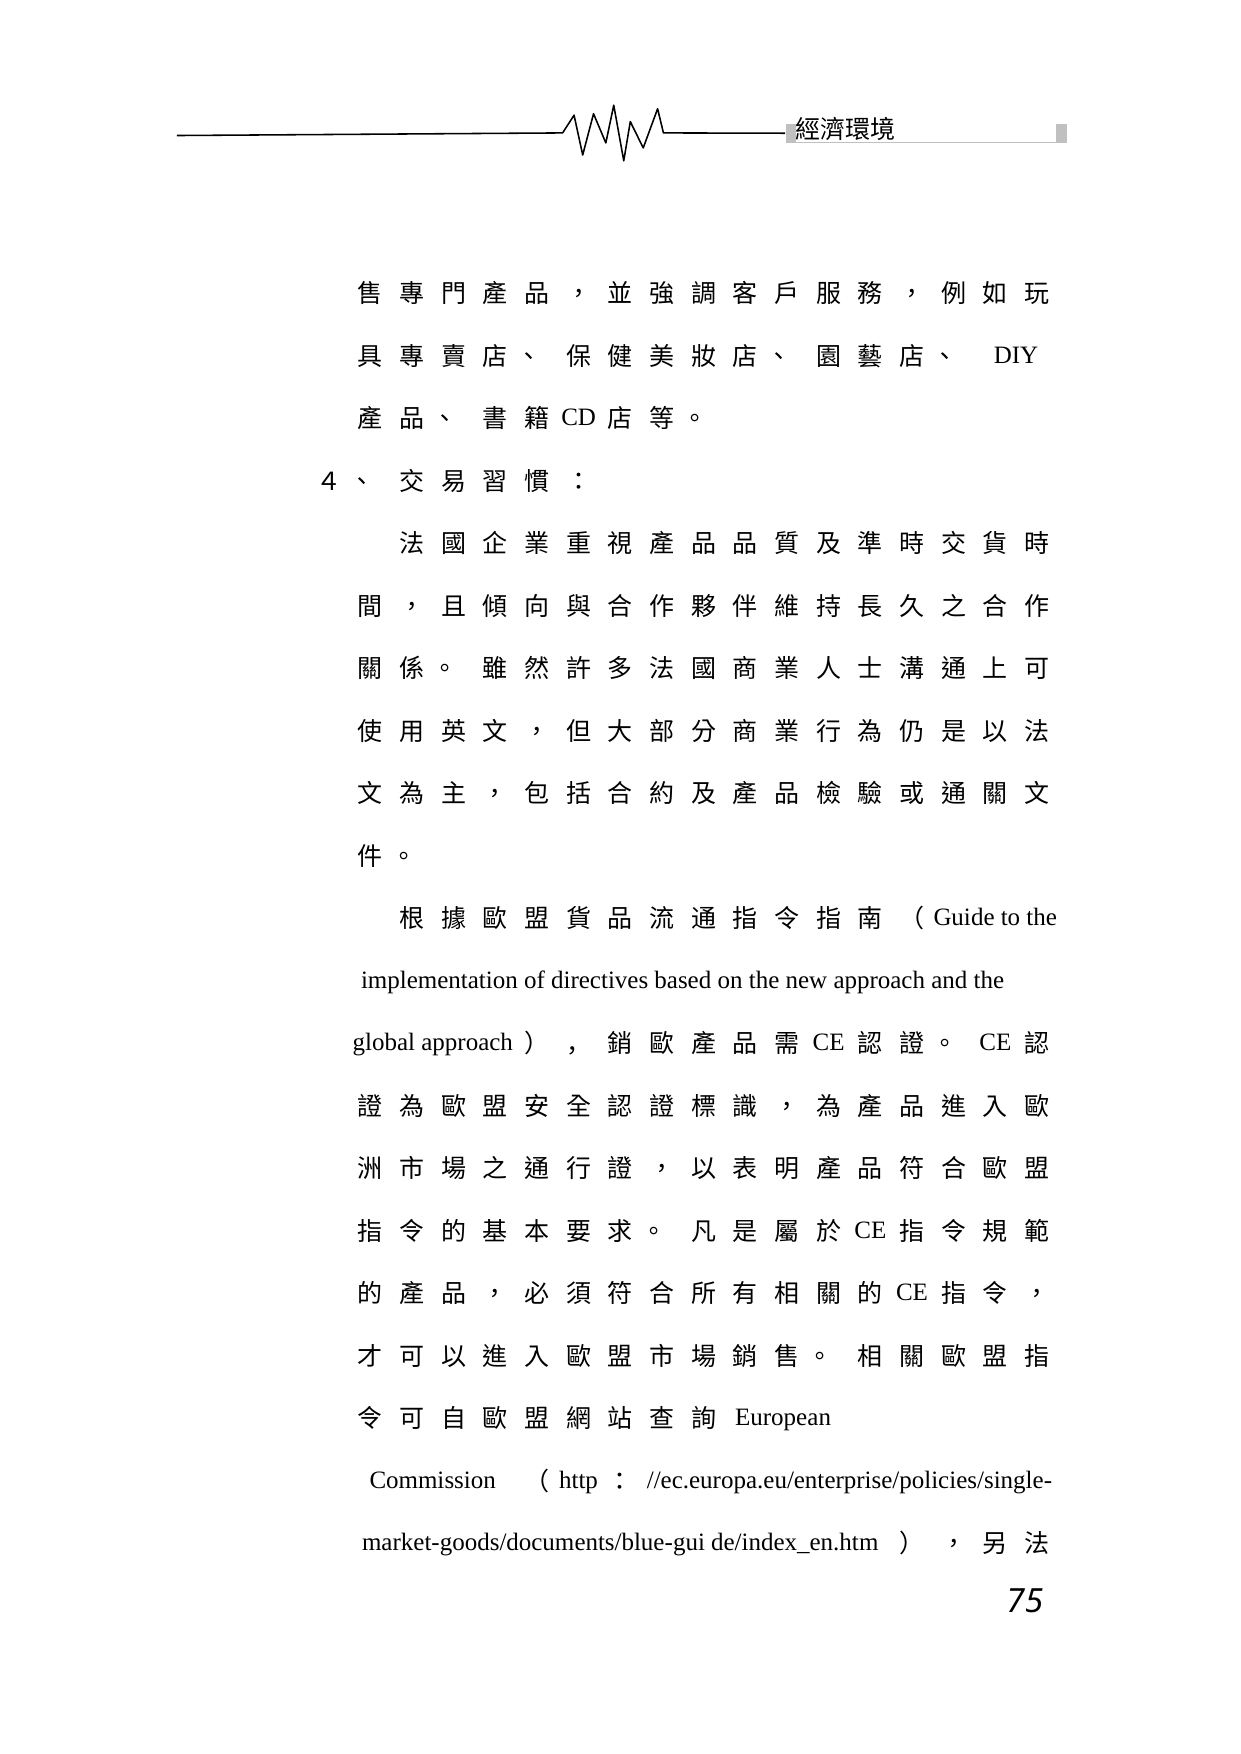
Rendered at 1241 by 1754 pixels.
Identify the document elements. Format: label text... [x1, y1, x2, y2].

text ４、交易習慣： [281, 438, 1058, 500]
text 根據歐盟貨品流通指令指南（Guide to the implementation of directives based on the new approach and the global approach），銷歐產品需CE認證。CE認證為歐盟安全認證標識，為產品進入歐洲市場之通行證，以表明產品符合歐盟指令的基本要求。凡是屬於CE指令規範的產品，必須符合所有相關的CE指令，才可以進入歐盟市場銷售。相關歐盟指令可自歐盟網站查詢European Commission（http：//ec.europa.eu/enterprise/policies/single-market-goods/documents/blue-gui de/index_en.htm），另法 [330, 875, 1058, 1563]
text 售專門產品，並強調客戶服務，例如玩具專賣店、保健美妝店、園藝店、DIY產品、書籍CD店等。 [330, 250, 1058, 438]
text 法國企業重視產品品質及準時交貨時間，且傾向與合作夥伴維持長久之合作關係。雖然許多法國商業人士溝通上可使用英文，但大部分商業行為仍是以法文為主，包括合約及產品檢驗或通關文件。 [330, 500, 1058, 875]
